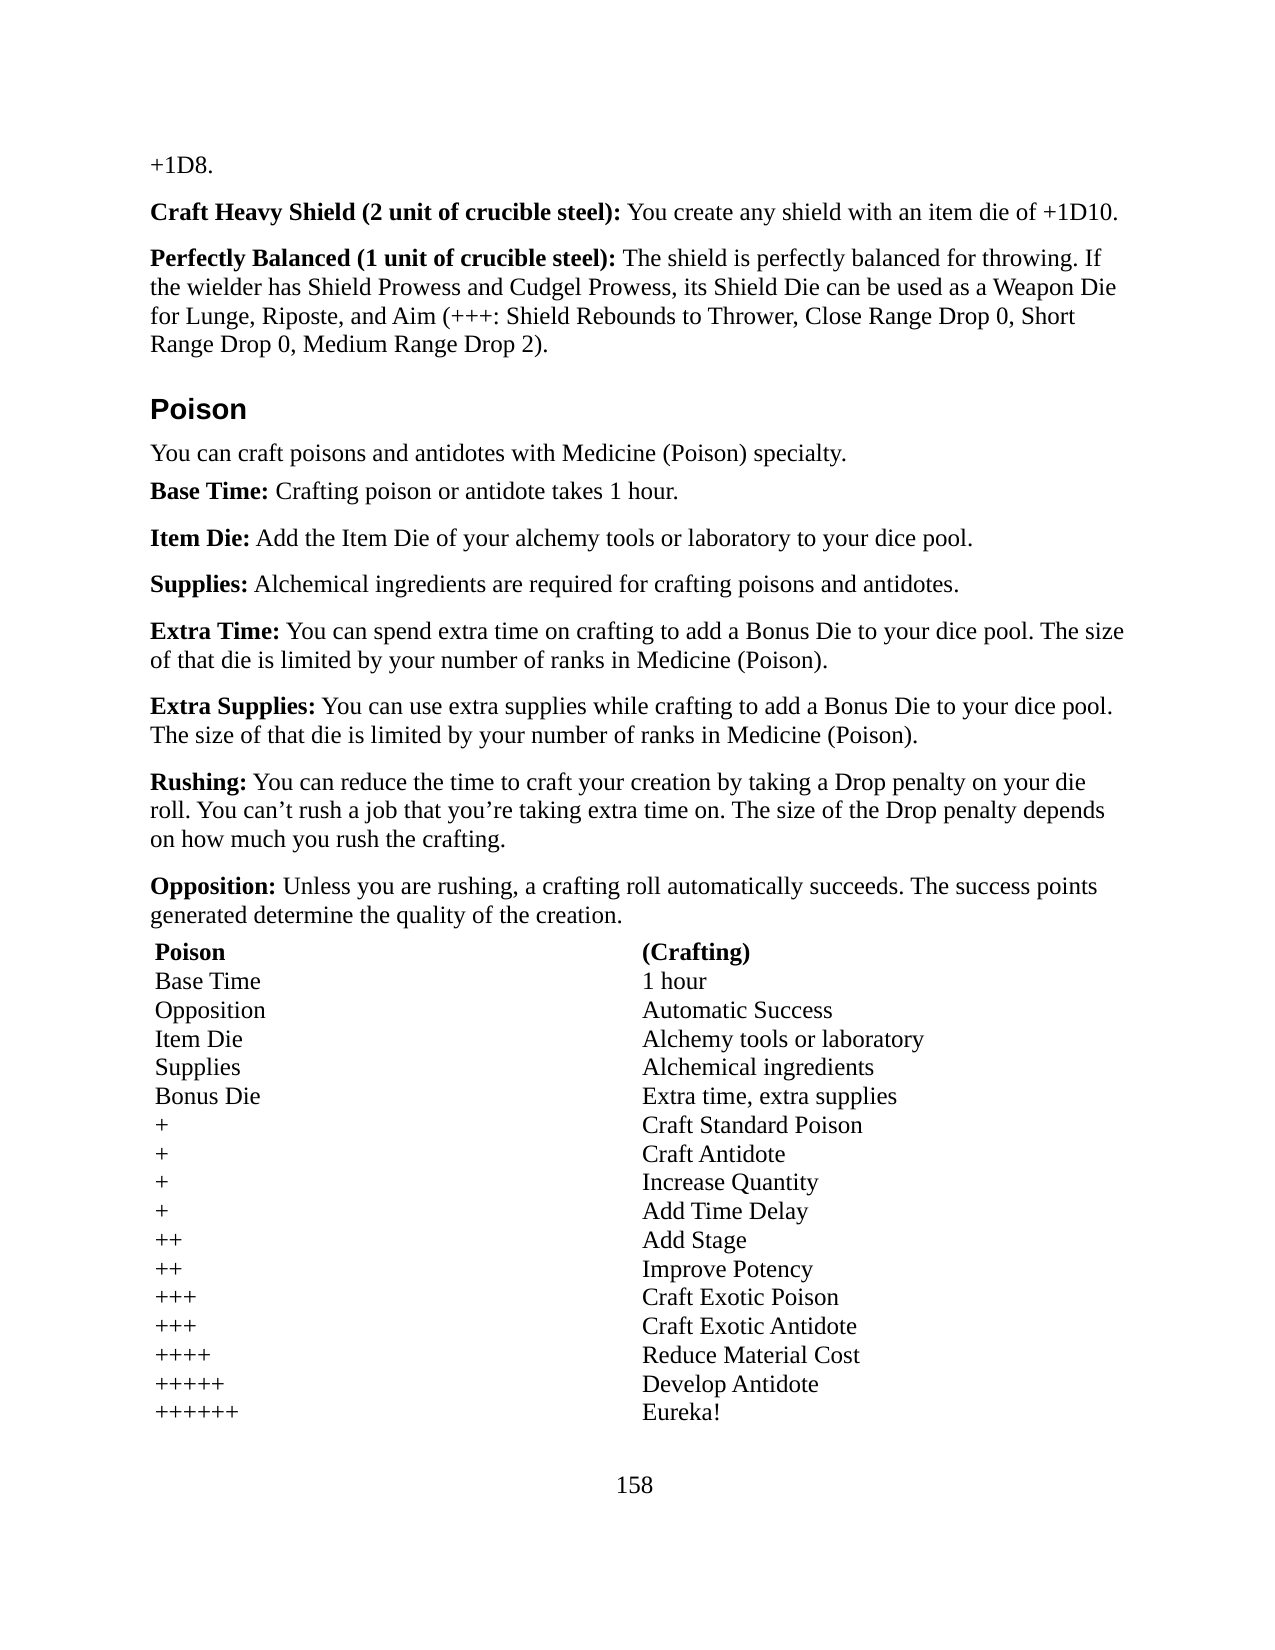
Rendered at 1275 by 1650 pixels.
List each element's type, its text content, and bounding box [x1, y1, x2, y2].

table_cell Automatic Success [638, 995, 1125, 1024]
subtitle Poison [150, 392, 1125, 426]
text Extra Supplies: You can use extra supplies while crafting to add a Bonus Die to your dice pool. The size of that die is limited by your number of ranks in Medicine (Poison). [150, 691, 1125, 749]
table_cell 1 hour [638, 966, 1125, 995]
text Base Time: Crafting poison or antidote takes 1 hour. [150, 476, 1125, 505]
text +1D8. [150, 150, 1125, 179]
table_cell Alchemy tools or laboratory [638, 1024, 1125, 1052]
table_cell Opposition [150, 995, 637, 1024]
table_cell +++ [150, 1283, 637, 1311]
text Rushing: You can reduce the time to craft your creation by taking a Drop penalty on your die roll. You can’t rush a job that you’re taking extra time on. The size of the Drop penalty depends on how much you rush the crafting. [150, 767, 1125, 853]
table_cell + [150, 1110, 637, 1139]
table_cell Supplies [150, 1053, 637, 1081]
table_cell +++ [150, 1311, 637, 1340]
table_cell Develop Antidote [638, 1369, 1125, 1397]
table_cell Eureka! [638, 1398, 1125, 1426]
text Item Die: Add the Item Die of your alchemy tools or laboratory to your dice pool. [150, 523, 1125, 551]
table_cell ++ [150, 1254, 637, 1282]
table_cell Craft Exotic Antidote [638, 1311, 1125, 1340]
table_cell Item Die [150, 1024, 637, 1052]
table_cell ++++++ [150, 1398, 637, 1426]
table_cell Base Time [150, 966, 637, 995]
table_cell + [150, 1139, 637, 1167]
table_cell Craft Exotic Poison [638, 1283, 1125, 1311]
table_cell ++++ [150, 1340, 637, 1369]
text Opposition: Unless you are rushing, a crafting roll automatically succeeds. The success points generated determine the quality of the creation. [150, 871, 1125, 928]
table_cell ++ [150, 1225, 637, 1254]
table_cell Add Stage [638, 1225, 1125, 1254]
text You can craft poisons and antidotes with Medicine (Poison) specialty. [150, 438, 1125, 467]
table_cell Craft Standard Poison [638, 1110, 1125, 1139]
table_header Poison [150, 938, 637, 966]
table_cell + [150, 1196, 637, 1225]
text Craft Heavy Shield (2 unit of crucible steel): You create any shield with an item die of +1D10. [150, 197, 1125, 225]
table_cell + [150, 1168, 637, 1196]
table_cell Increase Quantity [638, 1168, 1125, 1196]
table_cell Craft Antidote [638, 1139, 1125, 1167]
table_cell Alchemical ingredients [638, 1053, 1125, 1081]
table_header (Crafting) [638, 938, 1125, 966]
table_cell +++++ [150, 1369, 637, 1397]
text Supplies: Alchemical ingredients are required for crafting poisons and antidotes. [150, 569, 1125, 598]
table_cell Add Time Delay [638, 1196, 1125, 1225]
table_cell Bonus Die [150, 1081, 637, 1110]
table_cell Improve Potency [638, 1254, 1125, 1282]
text Extra Time: You can spend extra time on crafting to add a Bonus Die to your dice pool. The size of that die is limited by your number of ranks in Medicine (Poison). [150, 616, 1125, 673]
table_cell Reduce Material Cost [638, 1340, 1125, 1369]
table_cell Extra time, extra supplies [638, 1081, 1125, 1110]
text Perfectly Balanced (1 unit of crucible steel): The shield is perfectly balanced for throwing. If the wielder has Shield Prowess and Cudgel Prowess, its Shield Die can be used as a Weapon Die for Lunge, Riposte, and Aim (+++: Shield Rebounds to Thrower, Close Range Drop 0, Short Range Drop 0, Medium Range Drop 2). [150, 243, 1125, 358]
